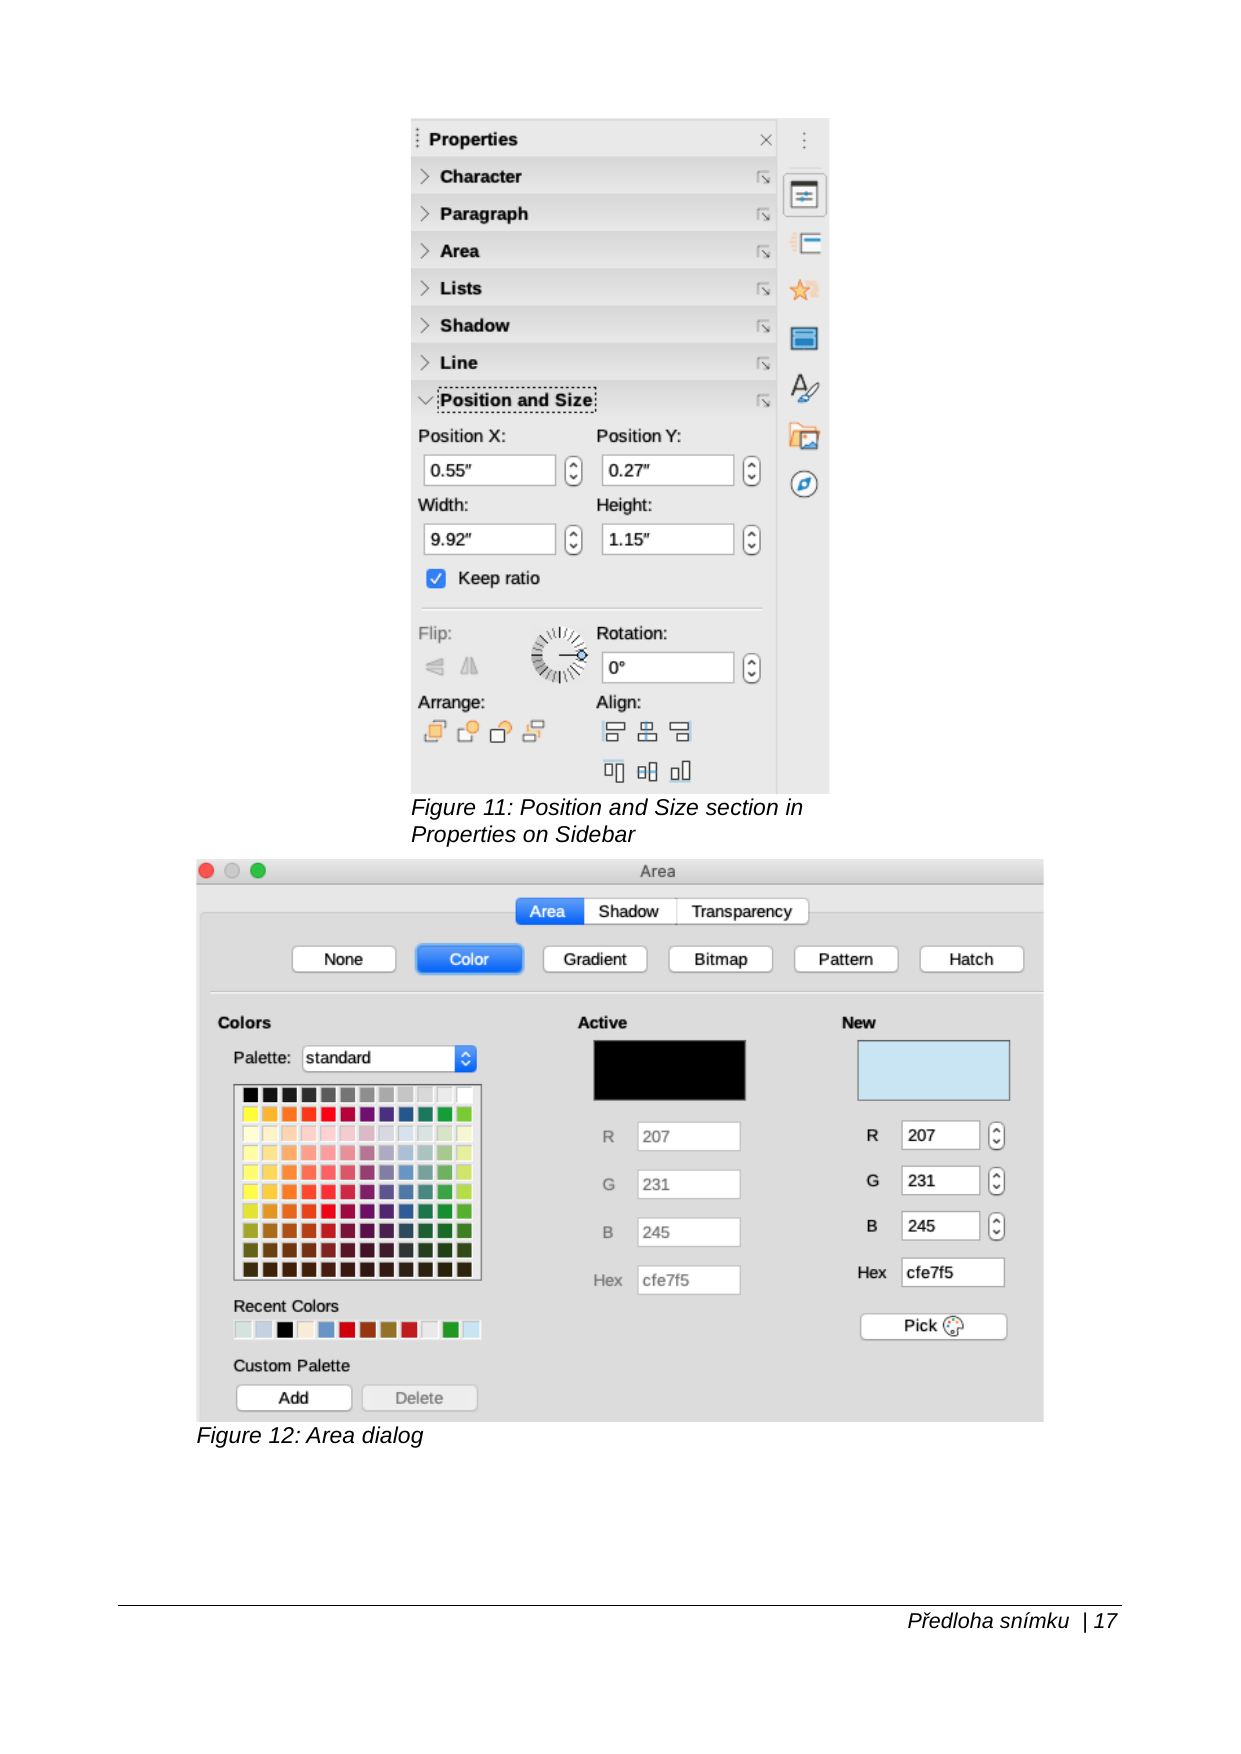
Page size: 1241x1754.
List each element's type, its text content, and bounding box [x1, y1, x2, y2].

text Figure 12: Area dialog [196, 1422, 1044, 1449]
picture [410, 118, 830, 794]
text Figure 11: Position and Size section in Properties on Sidebar [411, 794, 829, 847]
picture [196, 859, 1044, 1422]
